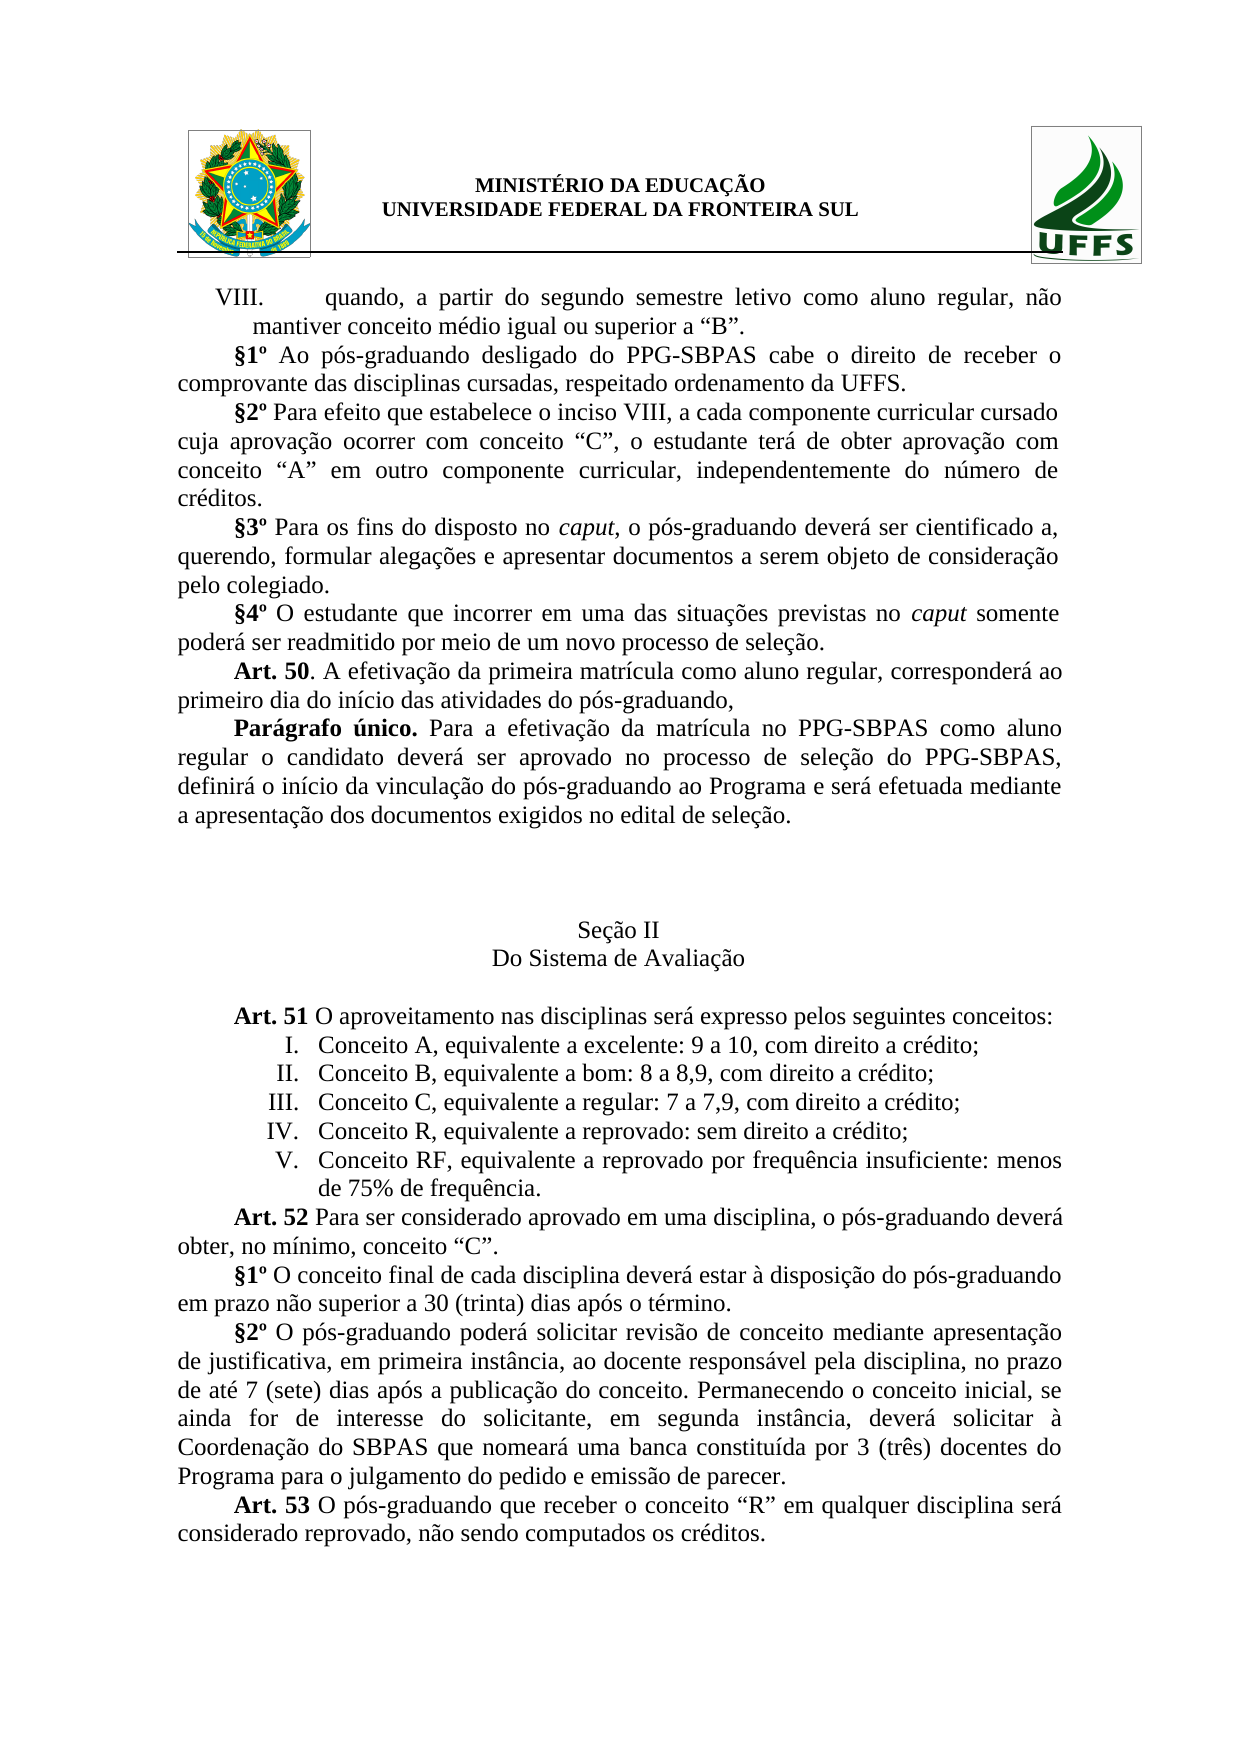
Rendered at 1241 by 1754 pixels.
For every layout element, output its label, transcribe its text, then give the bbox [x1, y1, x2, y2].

text §1º O conceito final de cada disciplina deverá estar à disposição do pós-graduando em prazo não superior a 30 (trinta) dias após o término. [177, 1260, 1063, 1317]
text Art. 50. A efetivação da primeira matrícula como aluno regular, corresponderá ao primeiro dia do início das atividades do pós-graduando, [177, 656, 1063, 713]
list Conceito B, equivalente a bom: 8 a 8,9, com direito a crédito; [299, 1058, 1063, 1087]
picture [189, 226, 216, 251]
picture [279, 227, 310, 251]
text §3º Para os fins do disposto no caput, o pós-graduando deverá ser cientificado a, querendo, formular alegações e apresentar documentos a serem objeto de consideração pelo colegiado. [177, 512, 1059, 598]
list Conceito C, equivalente a regular: 7 a 7,9, com direito a crédito; [299, 1087, 1063, 1116]
picture [212, 241, 232, 251]
text Art. 51 O aproveitamento nas disciplinas será expresso pelos seguintes conceitos: [177, 1001, 1063, 1030]
text Do Sistema de Avaliação [177, 943, 1059, 972]
picture [212, 231, 234, 245]
text §4º O estudante que incorrer em uma das situações previstas no caput somente poderá ser readmitido por meio de um novo processo de seleção. [177, 598, 1059, 656]
picture [274, 231, 290, 241]
picture [1032, 127, 1141, 263]
text Parágrafo único. Para a efetivação da matrícula no PPG-SBPAS como aluno regular o candidato deverá ser aprovado no processo de seleção do PPG-SBPAS, definirá o início da vinculação do pós-graduando ao Programa e será efetuada mediante a apresentação dos documentos exigidos no edital de seleção. [177, 713, 1063, 828]
list Conceito R, equivalente a reprovado: sem direito a crédito; [299, 1116, 1063, 1145]
text Seção II [177, 915, 1059, 943]
picture [189, 253, 232, 257]
text §1º Ao pós-graduando desligado do PPG-SBPAS cabe o direito de receber o comprovante das disciplinas cursadas, respeitado ordenamento da UFFS. [177, 340, 1063, 397]
list Conceito RF, equivalente a reprovado por frequência insuficiente: menos de 75% de frequência. [299, 1145, 1063, 1202]
text Art. 53 O pós-graduando que receber o conceito “R” em qualquer disciplina será considerado reprovado, não sendo computados os créditos. [177, 1490, 1063, 1547]
list Conceito A, equivalente a excelente: 9 a 10, com direito a crédito; [299, 1030, 1063, 1058]
picture [239, 253, 260, 257]
list quando, a partir do segundo semestre letivo como aluno regular, não mantiver conceito médio igual ou superior a “B”. [215, 282, 1063, 340]
text §2º O pós-graduando poderá solicitar revisão de conceito mediante apresentação de justificativa, em primeira instância, ao docente responsável pela disciplina, no prazo de até 7 (sete) dias após a publicação do conceito. Permanecendo o conceito inicial, se ainda for de interesse do solicitante, em segunda instância, deverá solicitar à Coordenação do SBPAS que nomeará uma banca constituída por 3 (três) docentes do Programa para o julgamento do pedido e emissão de parecer. [177, 1317, 1063, 1490]
picture [267, 253, 310, 257]
text Art. 52 Para ser considerado aprovado em uma disciplina, o pós-graduando deverá obter, no mínimo, conceito “C”. [177, 1202, 1063, 1260]
picture [189, 131, 310, 251]
text §2º Para efeito que estabelece o inciso VIII, a cada componente curricular cursado cuja aprovação ocorrer com conceito “C”, o estudante terá de obter aprovação com conceito “A” em outro componente curricular, independentemente do número de créditos. [177, 397, 1059, 512]
